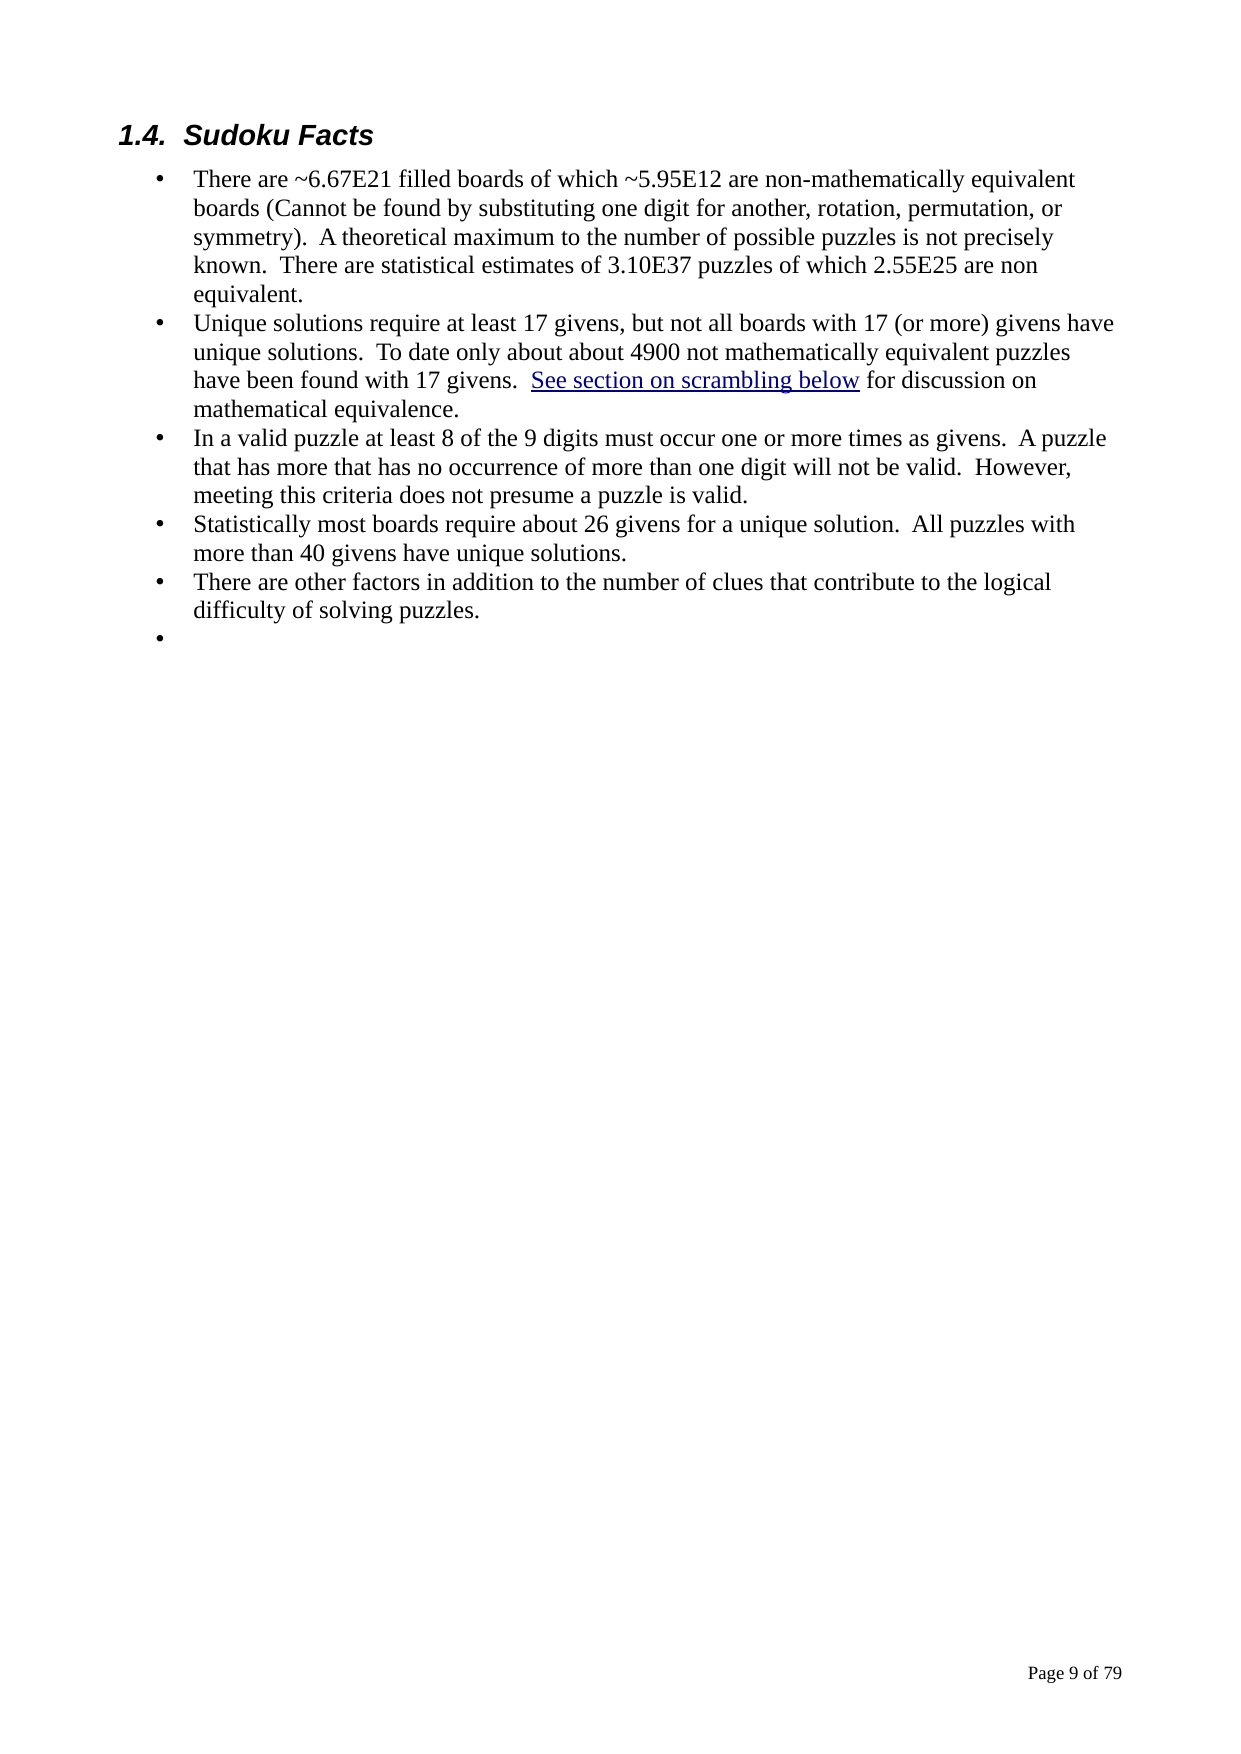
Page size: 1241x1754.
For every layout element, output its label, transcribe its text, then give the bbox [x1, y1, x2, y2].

list In a valid puzzle at least 8 of the 9 digits must occur one or more times as givens. A puzzle that has more that has no occurrence of more than one digit will not be valid. However, meeting this criteria does not presume a puzzle is valid. [156, 423, 1122, 509]
list There are other factors in addition to the number of clues that contribute to the logical difficulty of solving puzzles. [156, 567, 1122, 624]
list Unique solutions require at least 17 givens, but not all boards with 17 (or more) givens have unique solutions. To date only about about 4900 not mathematically equivalent puzzles have been found with 17 givens. See section on scrambling below for discussion on mathematical equivalence. [156, 308, 1122, 423]
subtitle Sudoku Facts [118, 118, 1122, 152]
list There are ~6.67E21 filled boards of which ~5.95E12 are non-mathematically equivalent boards (Cannot be found by substituting one digit for another, rotation, permutation, or symmetry). A theoretical maximum to the number of possible puzzles is not precisely known. There are statistical estimates of 3.10E37 puzzles of which 2.55E25 are non equivalent. [156, 164, 1122, 308]
list Statistically most boards require about 26 givens for a unique solution. All puzzles with more than 40 givens have unique solutions. [156, 509, 1122, 567]
